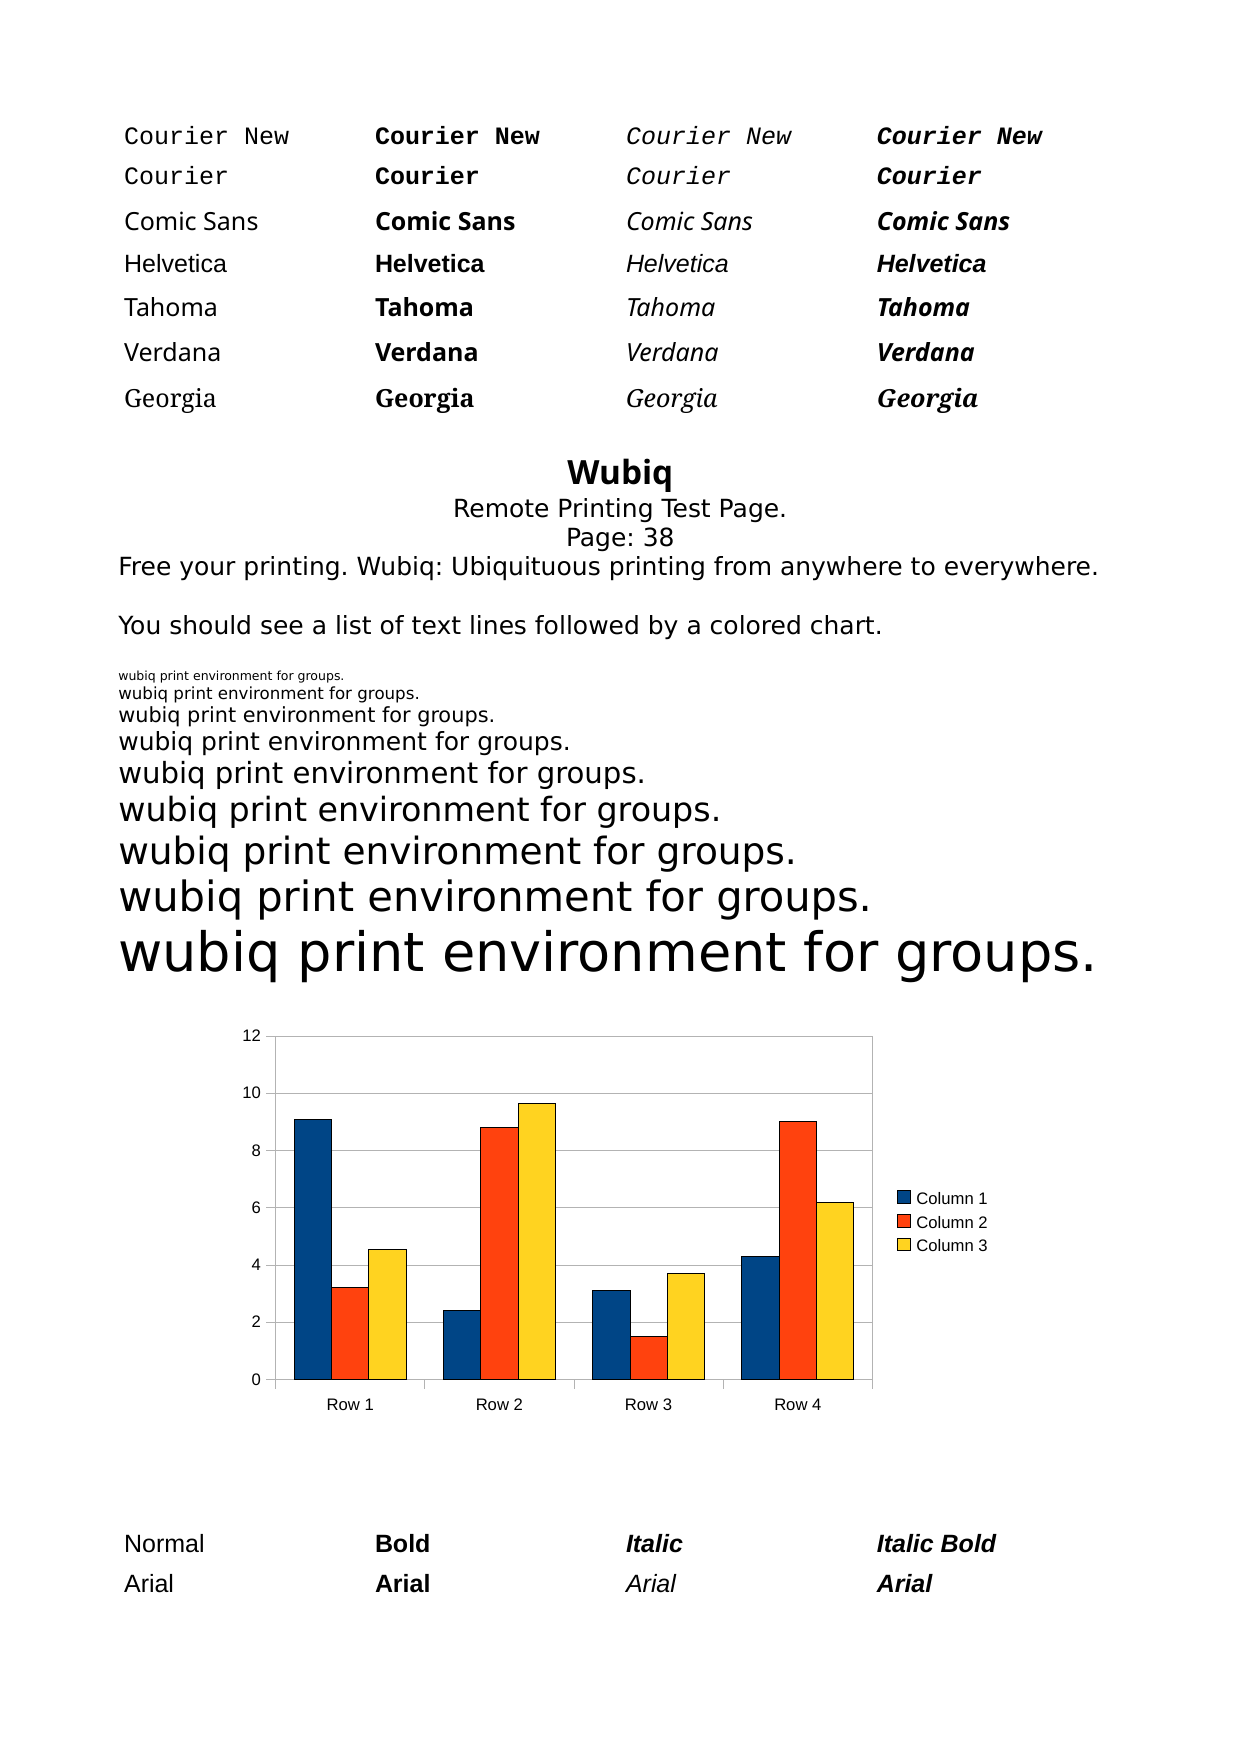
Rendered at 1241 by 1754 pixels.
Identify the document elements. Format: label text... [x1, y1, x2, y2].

table_cell Georgia [620, 375, 871, 420]
table_cell Verdana [118, 329, 369, 374]
table_cell Arial [620, 1564, 871, 1604]
table_cell Tahoma [871, 284, 1122, 329]
text You should see a list of text lines followed by a colored chart. [118, 611, 1122, 640]
table_cell Tahoma [369, 284, 620, 329]
table_header Bold [369, 1523, 620, 1563]
table_cell Tahoma [620, 284, 871, 329]
text wubiq print environment for groups. [118, 669, 1122, 684]
table_cell Courier [369, 158, 620, 198]
table_cell Helvetica [620, 243, 871, 283]
table_cell Courier New [369, 118, 620, 158]
text Free your printing. Wubiq: Ubiquituous printing from anywhere to everywhere. [118, 552, 1122, 582]
table_header Italic Bold [871, 1523, 1122, 1563]
text wubiq print environment for groups. [118, 684, 1122, 703]
table_cell Helvetica [118, 243, 369, 283]
table_cell Courier New [118, 118, 369, 158]
text wubiq print environment for groups. [118, 727, 1122, 757]
table_cell Verdana [369, 329, 620, 374]
table_cell Georgia [118, 375, 369, 420]
table_cell Courier [871, 158, 1122, 198]
table_cell Verdana [871, 329, 1122, 374]
table_cell Tahoma [118, 284, 369, 329]
table_header Italic [620, 1523, 871, 1563]
text Page: 24 [118, 523, 1122, 552]
table_cell Comic Sans [620, 198, 871, 243]
text wubiq print environment for groups. [118, 791, 1122, 829]
text wubiq print environment for groups. [118, 873, 1122, 922]
table_cell Courier New [620, 118, 871, 158]
table_cell Verdana [620, 329, 871, 374]
table_cell Courier [118, 158, 369, 198]
table_cell Arial [369, 1564, 620, 1604]
table_cell Georgia [369, 375, 620, 420]
table_cell Georgia [871, 375, 1122, 420]
text wubiq print environment for groups. [118, 829, 1122, 873]
table_cell Comic Sans [871, 198, 1122, 243]
text wubiq print environment for groups. [118, 922, 1122, 984]
table_cell Helvetica [871, 243, 1122, 283]
table_cell Comic Sans [118, 198, 369, 243]
text Remote Printing Test Page. [118, 494, 1122, 523]
table_cell Arial [118, 1564, 369, 1604]
table_cell Comic Sans [369, 198, 620, 243]
table_cell Helvetica [369, 243, 620, 283]
text wubiq print environment for groups. [118, 757, 1122, 791]
table_header Normal [118, 1523, 369, 1563]
table_cell Arial [871, 1564, 1122, 1604]
table_cell Courier [620, 158, 871, 198]
text wubiq print environment for groups. [118, 703, 1122, 727]
subtitle Wubiq [118, 449, 1122, 494]
table_cell Courier New [871, 118, 1122, 158]
